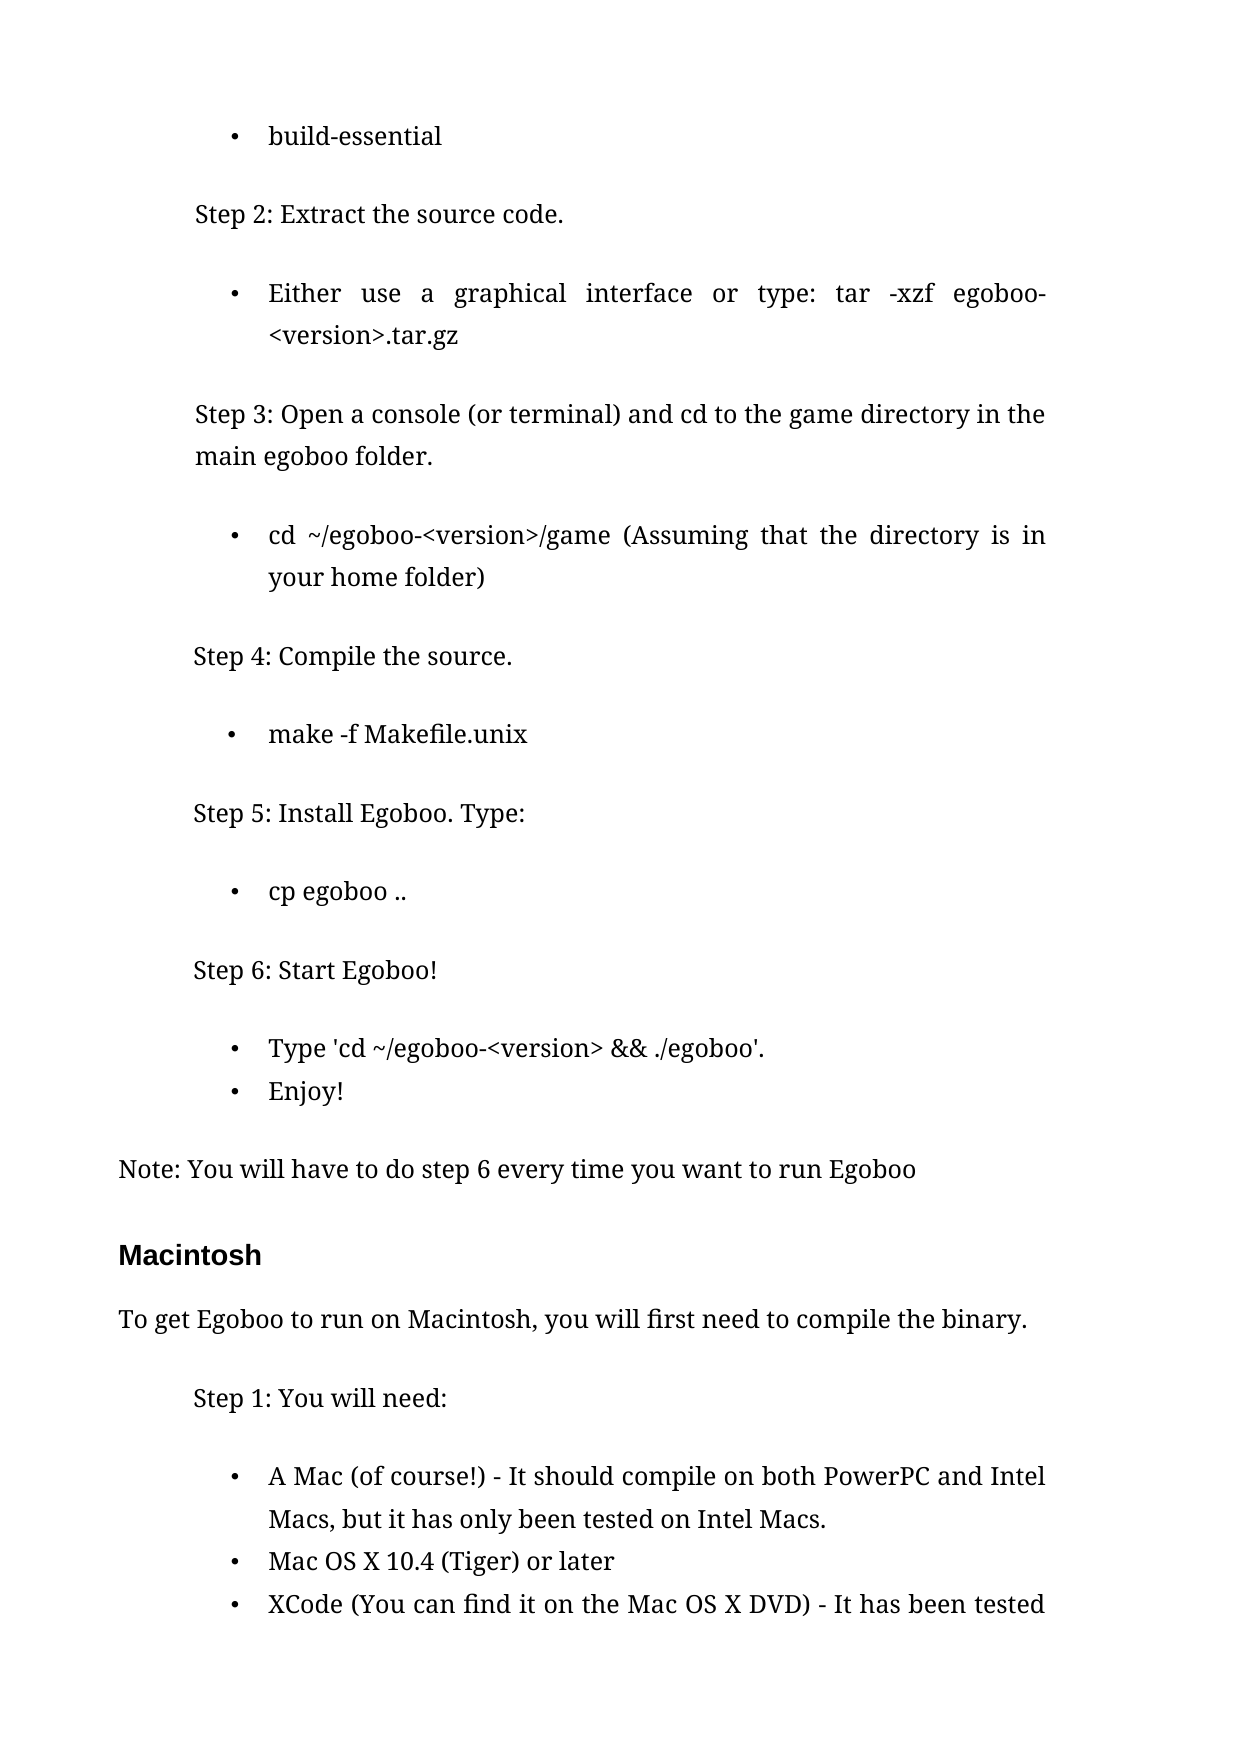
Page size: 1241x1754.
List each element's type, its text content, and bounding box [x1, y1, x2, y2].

list Either use a graphical interface or type: tar -xzf egoboo-<version>.tar.gz [231, 275, 1047, 352]
list Step 5: Install Egoboo. Type: [193, 795, 1047, 829]
list build-essential [231, 118, 1047, 152]
list A Mac (of course!) - It should compile on both PowerPC and Intel Macs, but it has only been tested on Intel Macs. [231, 1459, 1047, 1535]
list cp egoboo .. [231, 874, 1047, 908]
text Step 1: You will need: [193, 1380, 1047, 1414]
list XCode (You can find it on the Mac OS X DVD) - It has been tested [231, 1586, 1047, 1620]
subtitle Macintosh [118, 1238, 1122, 1271]
list Note: You will have to do step 6 every time you want to run Egoboo [118, 1152, 1122, 1186]
list Step 2: Extract the source code. [195, 197, 1047, 231]
list cd ~/egoboo-<version>/game (Assuming that the directory is in your home folder) [231, 517, 1047, 594]
list Type 'cd ~/egoboo-<version> && ./egoboo'. [231, 1031, 1047, 1065]
list Step 4: Compile the source. [193, 638, 1047, 672]
list Mac OS X 10.4 (Tiger) or later [231, 1544, 1047, 1578]
list Step 6: Start Egoboo! [193, 952, 1047, 987]
list make -f Makefile.unix [227, 717, 1047, 751]
list Step 3: Open a console (or terminal) and cd to the game directory in the main egoboo folder. [195, 396, 1047, 473]
list Enjoy! [231, 1073, 1047, 1108]
text To get Egoboo to run on Macintosh, you will first need to compile the binary. [118, 1302, 1122, 1336]
